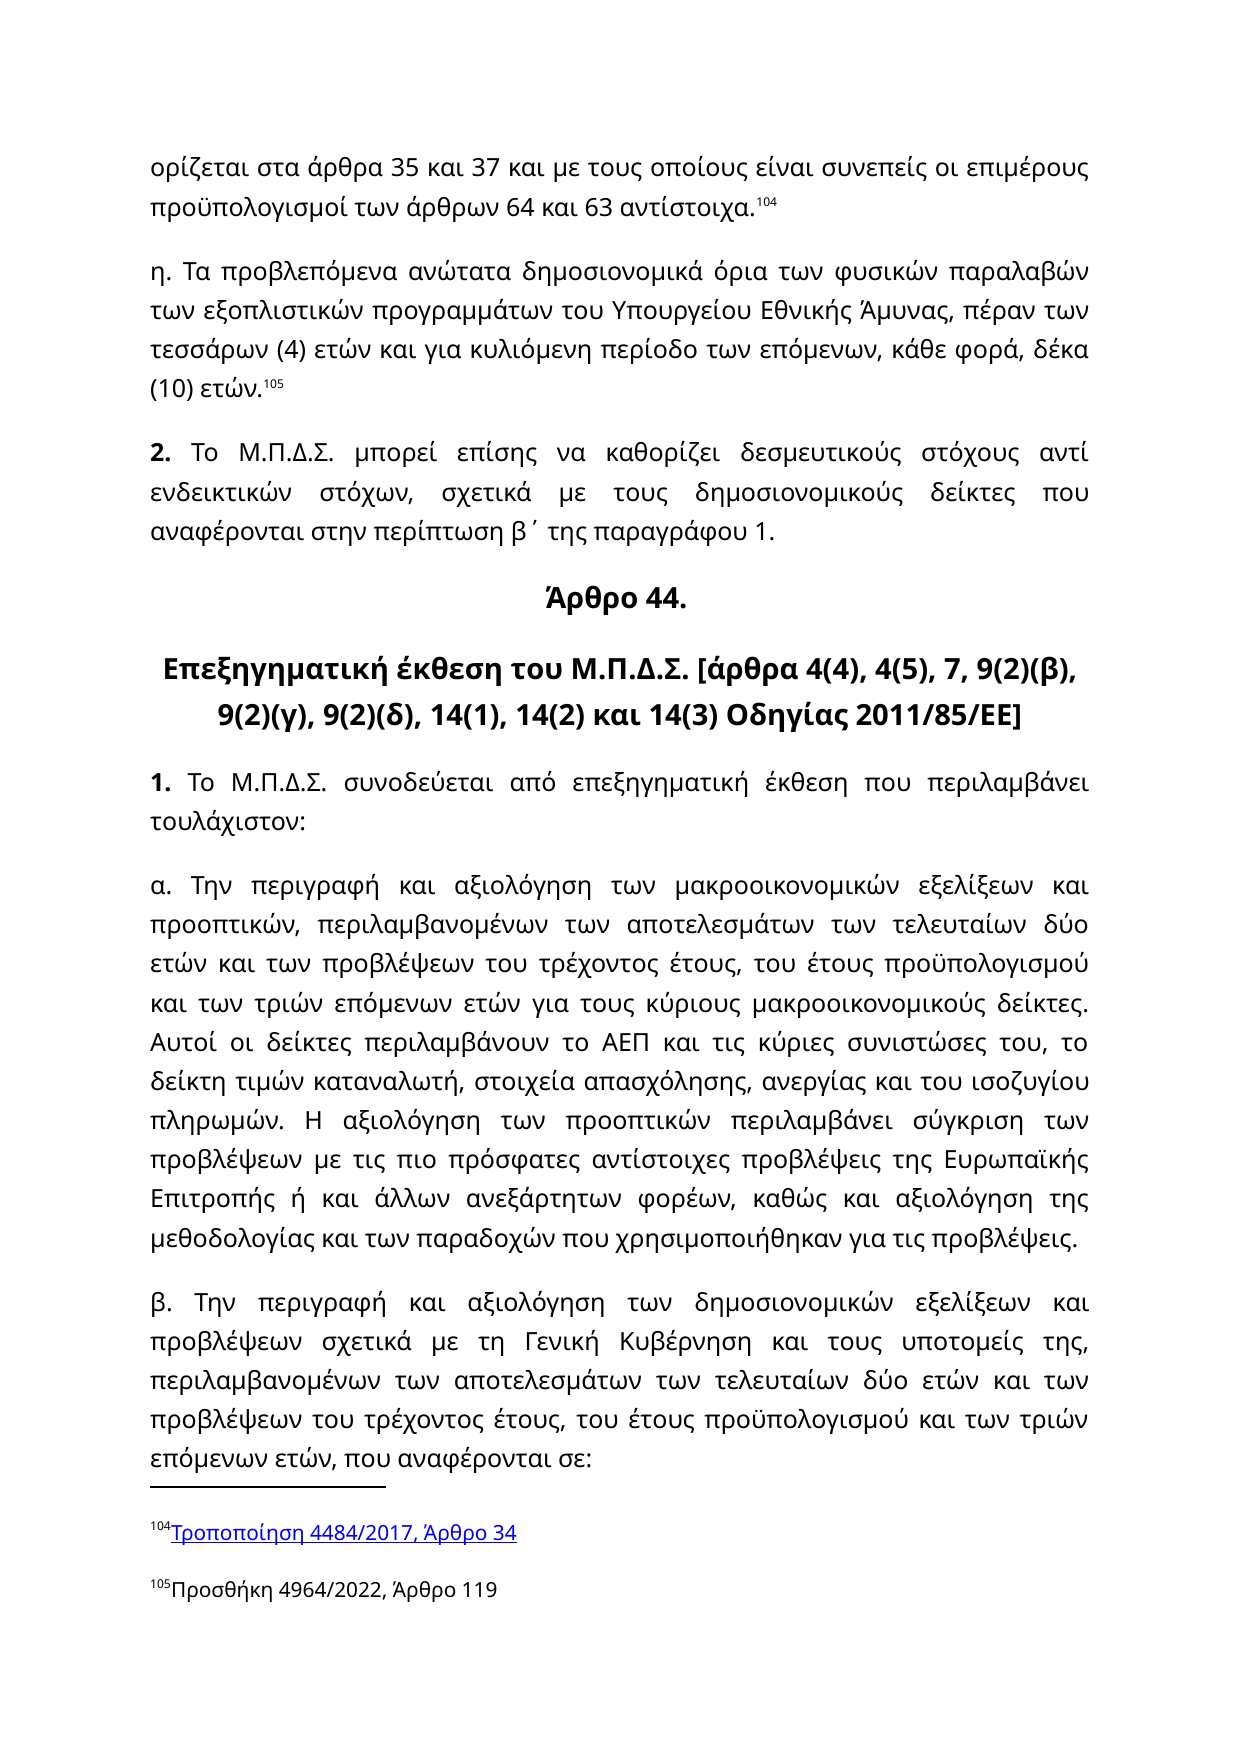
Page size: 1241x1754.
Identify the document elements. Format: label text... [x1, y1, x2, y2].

subtitle Επεξηγηματική έκθεση του Μ.Π.Δ.Σ. [άρθρα 4(4), 4(5), 7, 9(2)(β), 9(2)(γ), 9(2)(δ), 14(1), 14(2) και 14(3) Οδηγίας 2011/85/ΕΕ] [150, 648, 1090, 733]
text 2. Το Μ.Π.Δ.Σ. μπορεί επίσης να καθορίζει δεσμευτικούς στόχους αντί ενδεικτικών στόχων, σχετικά με τους δημοσιονομικούς δείκτες που αναφέρονται στην περίπτωση β΄ της παραγράφου 1. [150, 435, 1090, 547]
text β. Την περιγραφή και αξιολόγηση των δημοσιονομικών εξελίξεων και προβλέψεων σχετικά με τη Γενική Κυβέρνηση και τους υποτομείς της, περιλαμβανομένων των αποτελεσμάτων των τελευταίων δύο ετών και των προβλέψεων του τρέχοντος έτους, του έτους προϋπολογισμού και των τριών επόμενων ετών, που αναφέρονται σε: [150, 1284, 1090, 1475]
text 1. Το Μ.Π.Δ.Σ. συνοδεύεται από επεξηγηματική έκθεση που περιλαμβάνει τουλάχιστον: [150, 764, 1090, 838]
text ορίζεται στα άρθρα 35 και 37 και µε τους οποίους είναι συνεπείς οι επιµέρους προϋπολογισµοί των άρθρων 64 και 63 αντίστοιχα. [150, 150, 1090, 223]
text Τροποποίηση 4484/2017, Άρθρο 34 [150, 1518, 1090, 1546]
text α. Την περιγραφή και αξιολόγηση των μακροοικονομικών εξελίξεων και προοπτικών, περιλαμβανομένων των αποτελεσμάτων των τελευταίων δύο ετών και των προβλέψεων του τρέχοντος έτους, του έτους προϋπολογισμού και των τριών επόμενων ετών για τους κύριους μακροοικονομικούς δείκτες. Αυτοί οι δείκτες περιλαμβάνουν το ΑΕΠ και τις κύριες συνιστώσες του, το δείκτη τιμών καταναλωτή, στοιχεία απασχόλησης, ανεργίας και του ισοζυγίου πληρωμών. Η αξιολόγηση των προοπτικών περιλαμβάνει σύγκριση των προβλέψεων με τις πιο πρόσφατες αντίστοιχες προβλέψεις της Ευρωπαϊκής Επιτροπής ή και άλλων ανεξάρτητων φορέων, καθώς και αξιολόγηση της μεθοδολογίας και των παραδοχών που χρησιμοποιήθηκαν για τις προβλέψεις. [150, 868, 1090, 1254]
subtitle Άρθρο 44. [150, 577, 1090, 617]
text Προσθήκη 4964/2022, Άρθρο 119 [150, 1576, 1090, 1604]
text η. Τα προβλεπόμενα ανώτατα δημοσιονομικά όρια των φυσικών παραλαβών των εξοπλιστικών προγραμμάτων του Υπουργείου Εθνικής Άμυνας, πέραν των τεσσάρων (4) ετών και για κυλιόμενη περίοδο των επόμενων, κάθε φορά, δέκα (10) ετών. [150, 253, 1090, 405]
